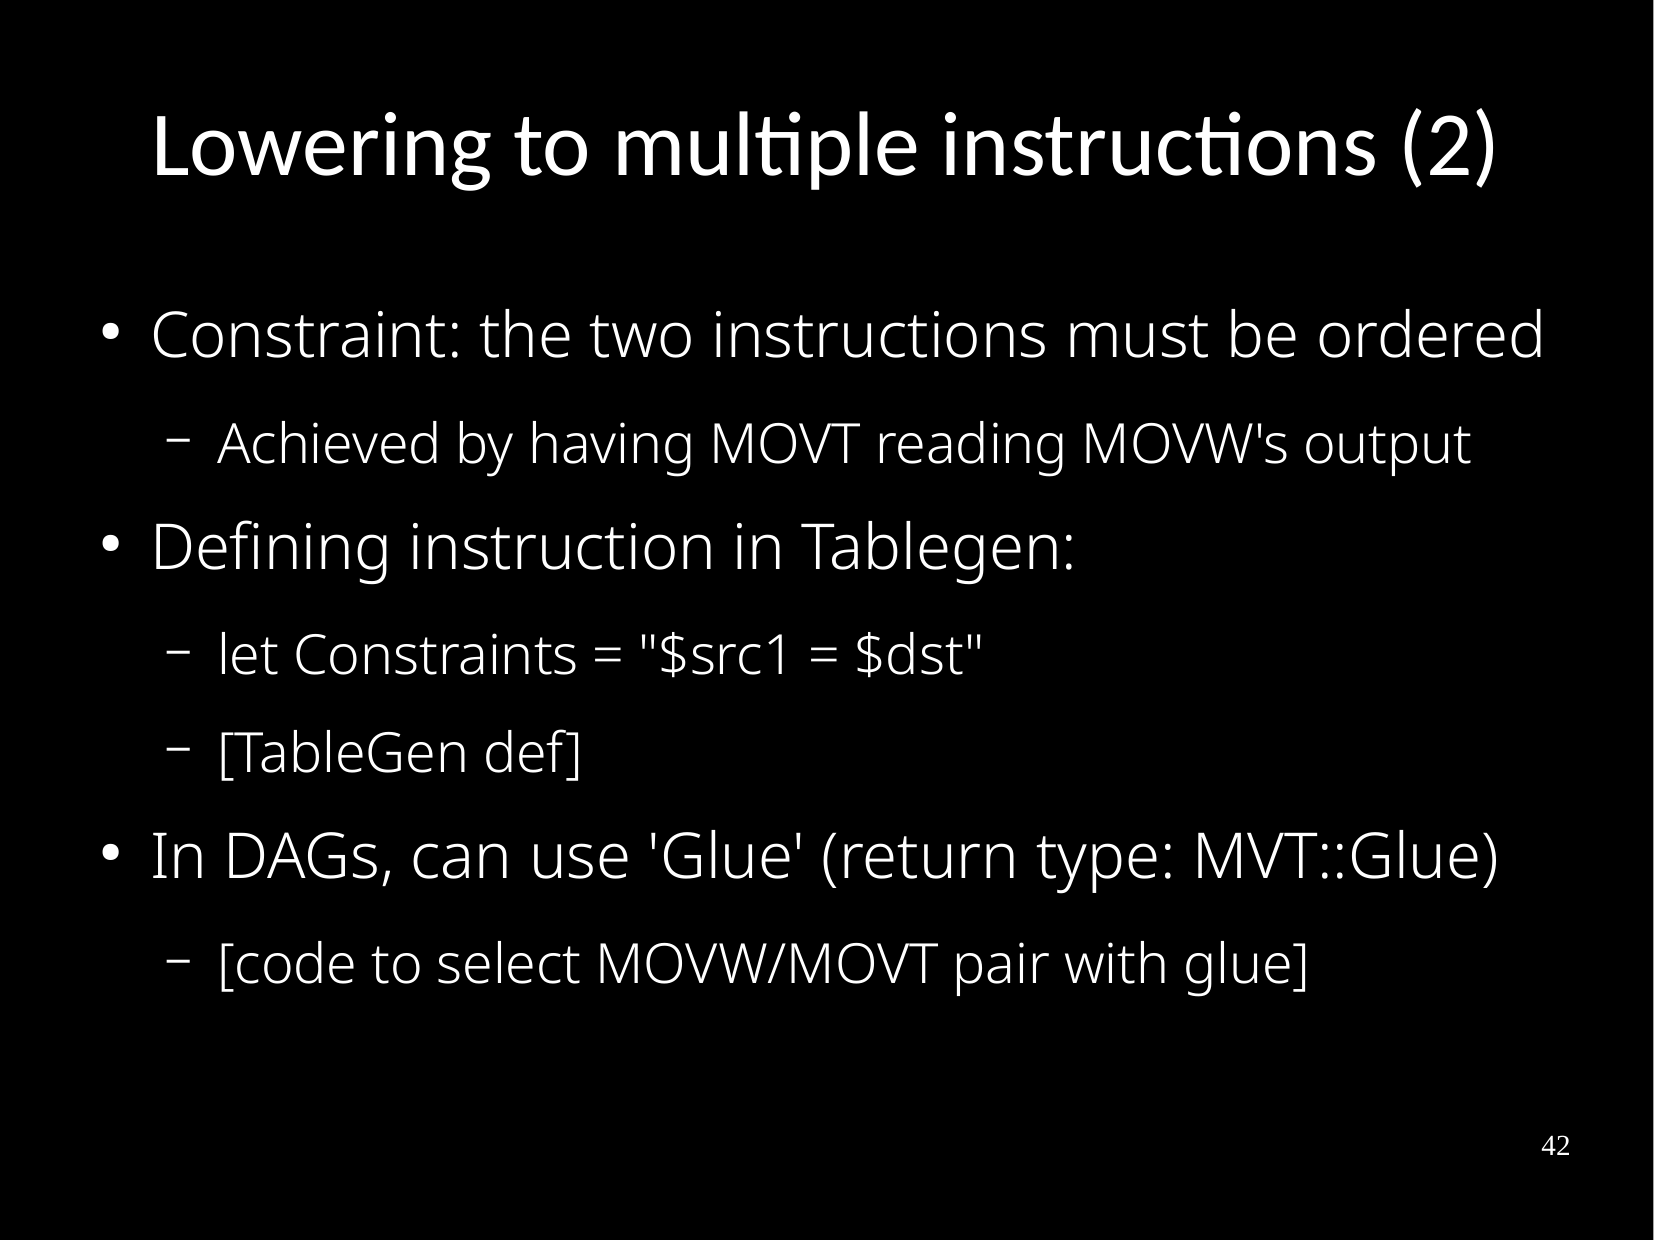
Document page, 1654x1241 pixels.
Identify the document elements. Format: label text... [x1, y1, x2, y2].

title Lowering to multiple instructions (2) [82, 49, 1571, 257]
list Constraint: the two instructions must be ordered Achieved by having MOVT reading MOVW's output Defining instruction in Tablegen: let Constraints = "$src1 = $dst" [TableGen def] In DAGs, can use 'Glue' (return type: MVT::Glue) [code to select MOVW/MOVT pair with glue] [82, 290, 1571, 1010]
